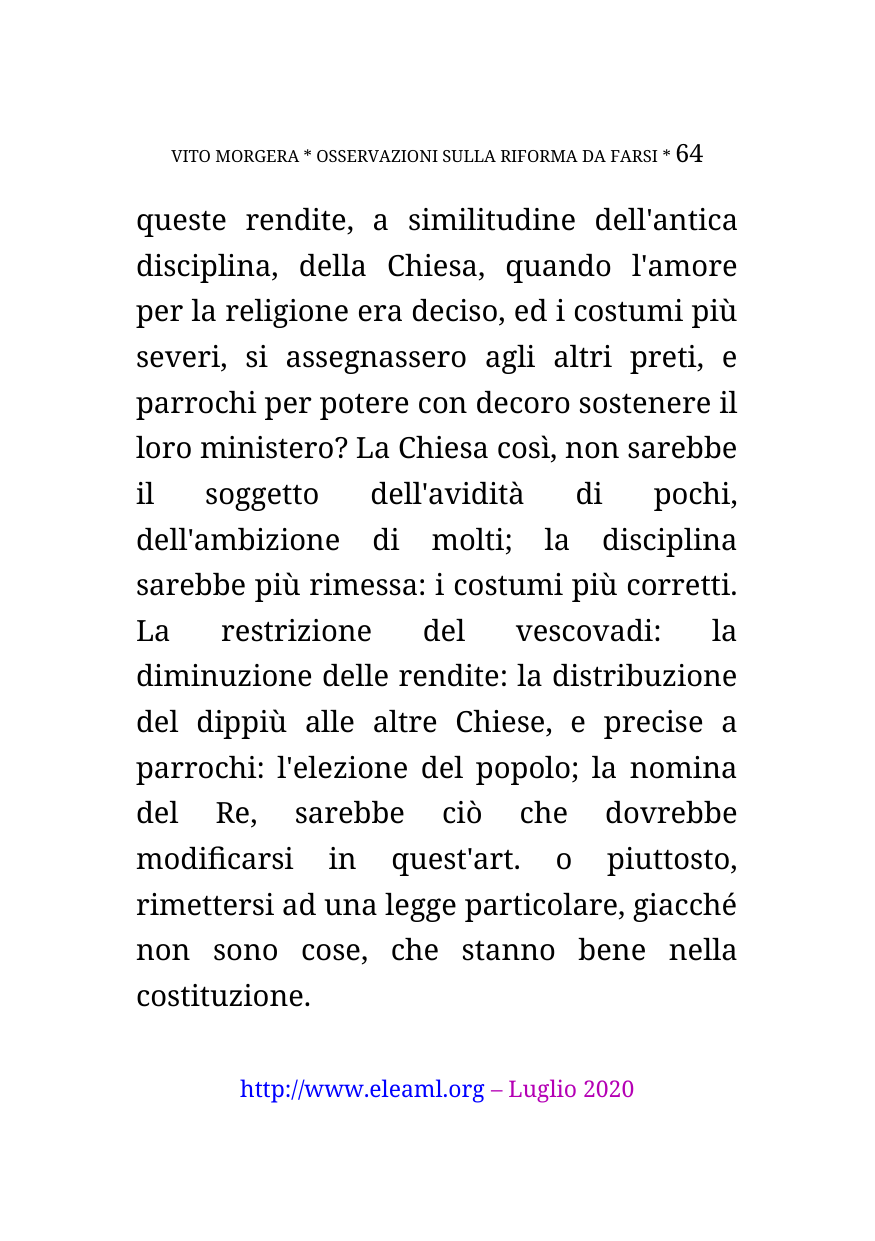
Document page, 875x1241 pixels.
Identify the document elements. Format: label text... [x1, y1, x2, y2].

text queste rendite, a similitudine dell'antica disciplina, della Chiesa, quando l'amore per la religione era deciso, ed i costumi più severi, si assegnassero agli altri preti, e parrochi per potere con decoro sostenere il loro ministero? La Chiesa così, non sarebbe il soggetto dell'avidità di pochi, dell'ambizione di molti; la disciplina sarebbe più rimessa: i costumi più corretti. La restrizione del vescovadi: la diminuzione delle rendite: la distribuzione del dippiù alle altre Chiese, e precise a parrochi: l'elezione del popolo; la nomina del Re, sarebbe ciò che dovrebbe modificarsi in quest'art. o piuttosto, rimettersi ad una legge particolare, giacché non sono cose, che stanno bene nella costituzione. [136, 199, 738, 1015]
